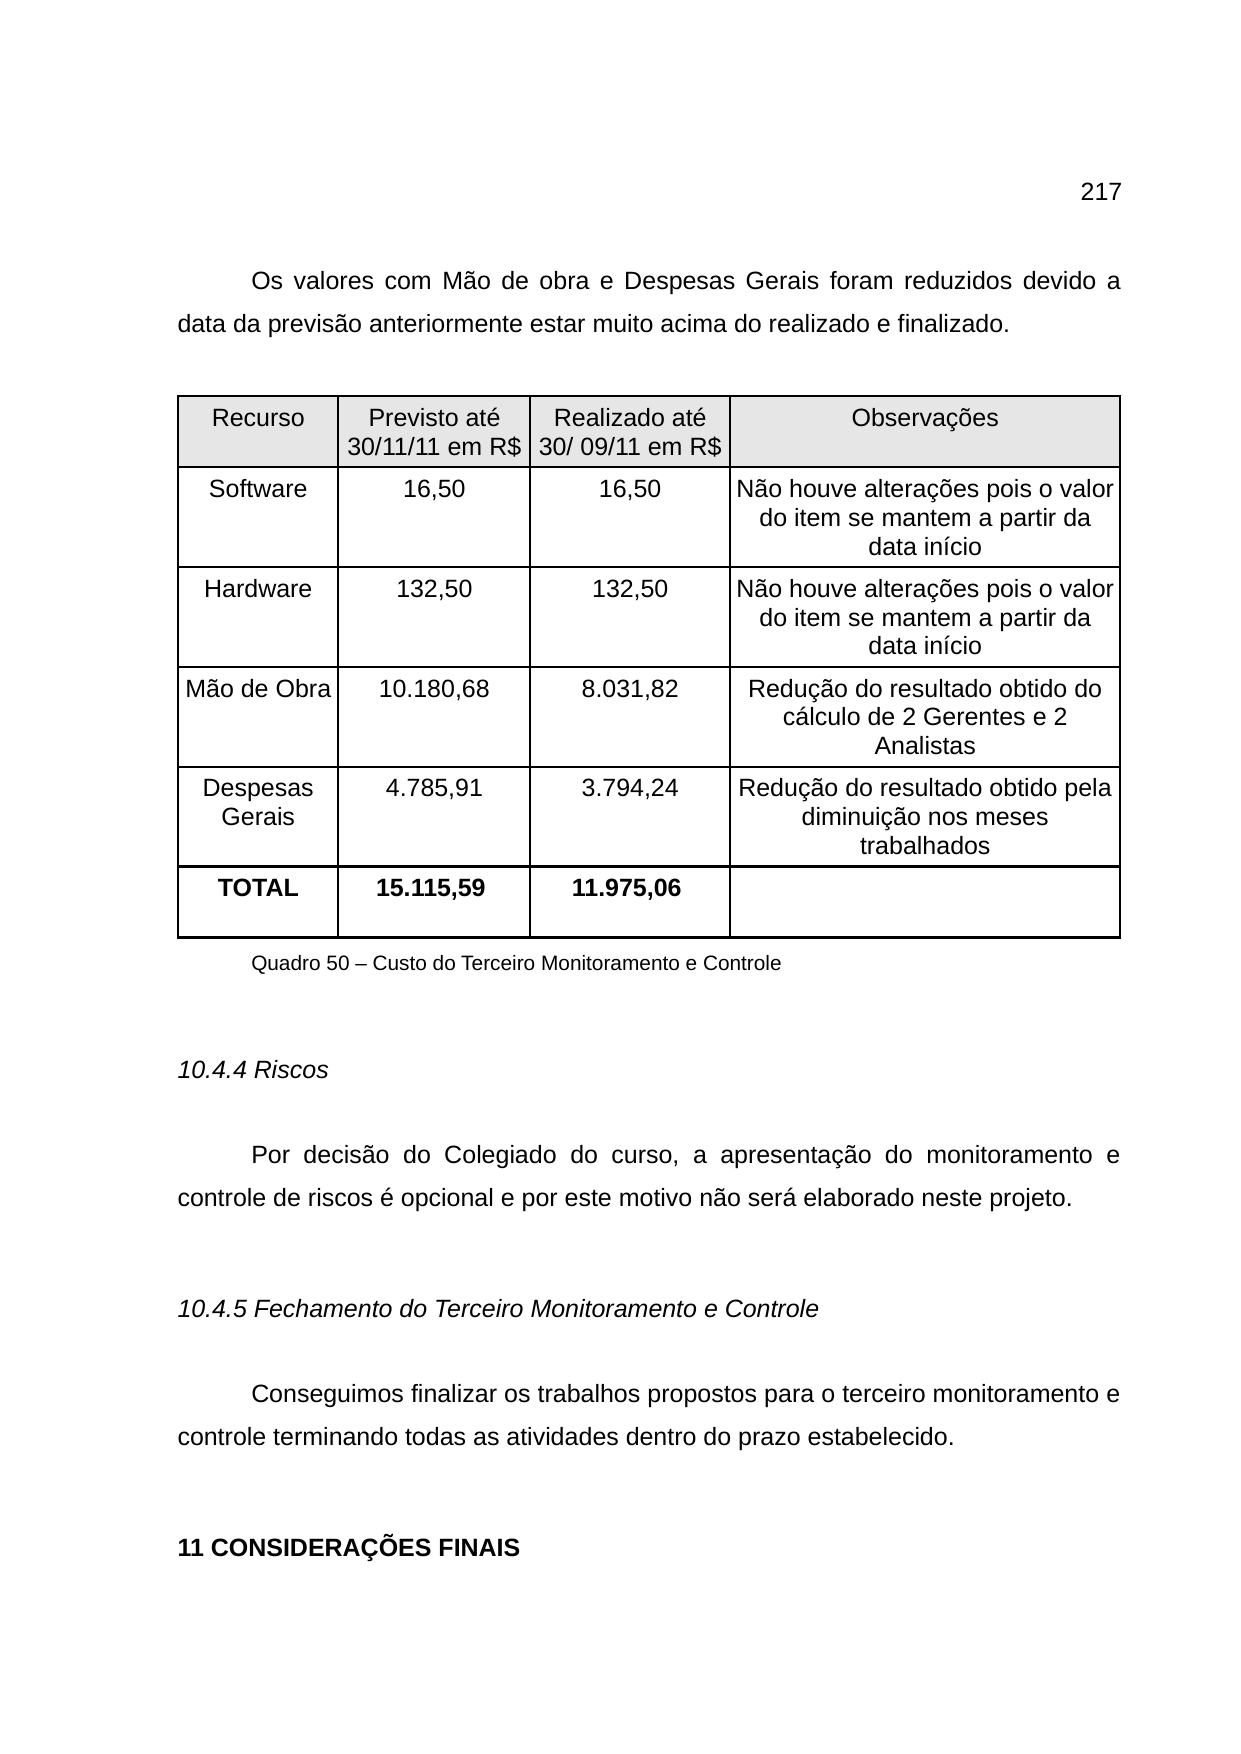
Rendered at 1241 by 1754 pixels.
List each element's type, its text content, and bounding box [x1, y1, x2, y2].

table_cell 8.031,82 [531, 668, 729, 766]
table_cell Não houve alterações pois o valor do item se mantem a partir da data início [731, 568, 1119, 666]
table_cell 132,50 [339, 568, 529, 666]
table_cell 15.115,59 [339, 868, 529, 936]
table_cell 16,50 [531, 468, 729, 566]
table_cell Despesas Gerais [179, 768, 337, 865]
table_header Previsto até 30/11/11 em R$ [339, 397, 529, 466]
table_cell 10.180,68 [339, 668, 529, 766]
table_cell Mão de Obra [179, 668, 337, 766]
table_cell Redução do resultado obtido do cálculo de 2 Gerentes e 2 Analistas [731, 668, 1119, 766]
table_cell 3.794,24 [531, 768, 729, 865]
text Conseguimos finalizar os trabalhos propostos para o terceiro monitoramento e controle terminando todas as atividades dentro do prazo estabelecido. [177, 1379, 1122, 1451]
subtitle 10.4.5 Fechamento do Terceiro Monitoramento e Controle [177, 1294, 1122, 1323]
table_cell 132,50 [531, 568, 729, 666]
table_header Realizado até 30/ 09/11 em R$ [531, 397, 729, 466]
table_cell 11.975,06 [531, 868, 729, 936]
table_header Observações [731, 397, 1119, 466]
table_cell 16,50 [339, 468, 529, 566]
subtitle 10.4.4 Riscos [177, 1056, 1122, 1084]
table_cell Software [179, 468, 337, 566]
text Por decisão do Colegiado do curso, a apresentação do monitoramento e controle de riscos é opcional e por este motivo não será elaborado neste projeto. [177, 1140, 1122, 1212]
table_cell TOTAL [179, 868, 337, 936]
text Os valores com Mão de obra e Despesas Gerais foram reduzidos devido a data da previsão anteriormente estar muito acima do realizado e finalizado. [177, 266, 1122, 338]
text Quadro 50 – Custo do Terceiro Monitoramento e Controle [177, 951, 1122, 975]
table_header Recurso [179, 397, 337, 466]
table_cell Não houve alterações pois o valor do item se mantem a partir da data início [731, 468, 1119, 566]
subtitle 11 CONSIDERAÇÕES FINAIS [177, 1533, 1122, 1562]
table_cell Hardware [179, 568, 337, 666]
table_cell [731, 868, 1119, 936]
table_cell Redução do resultado obtido pela diminuição nos meses trabalhados [731, 768, 1119, 865]
table_cell 4.785,91 [339, 768, 529, 865]
